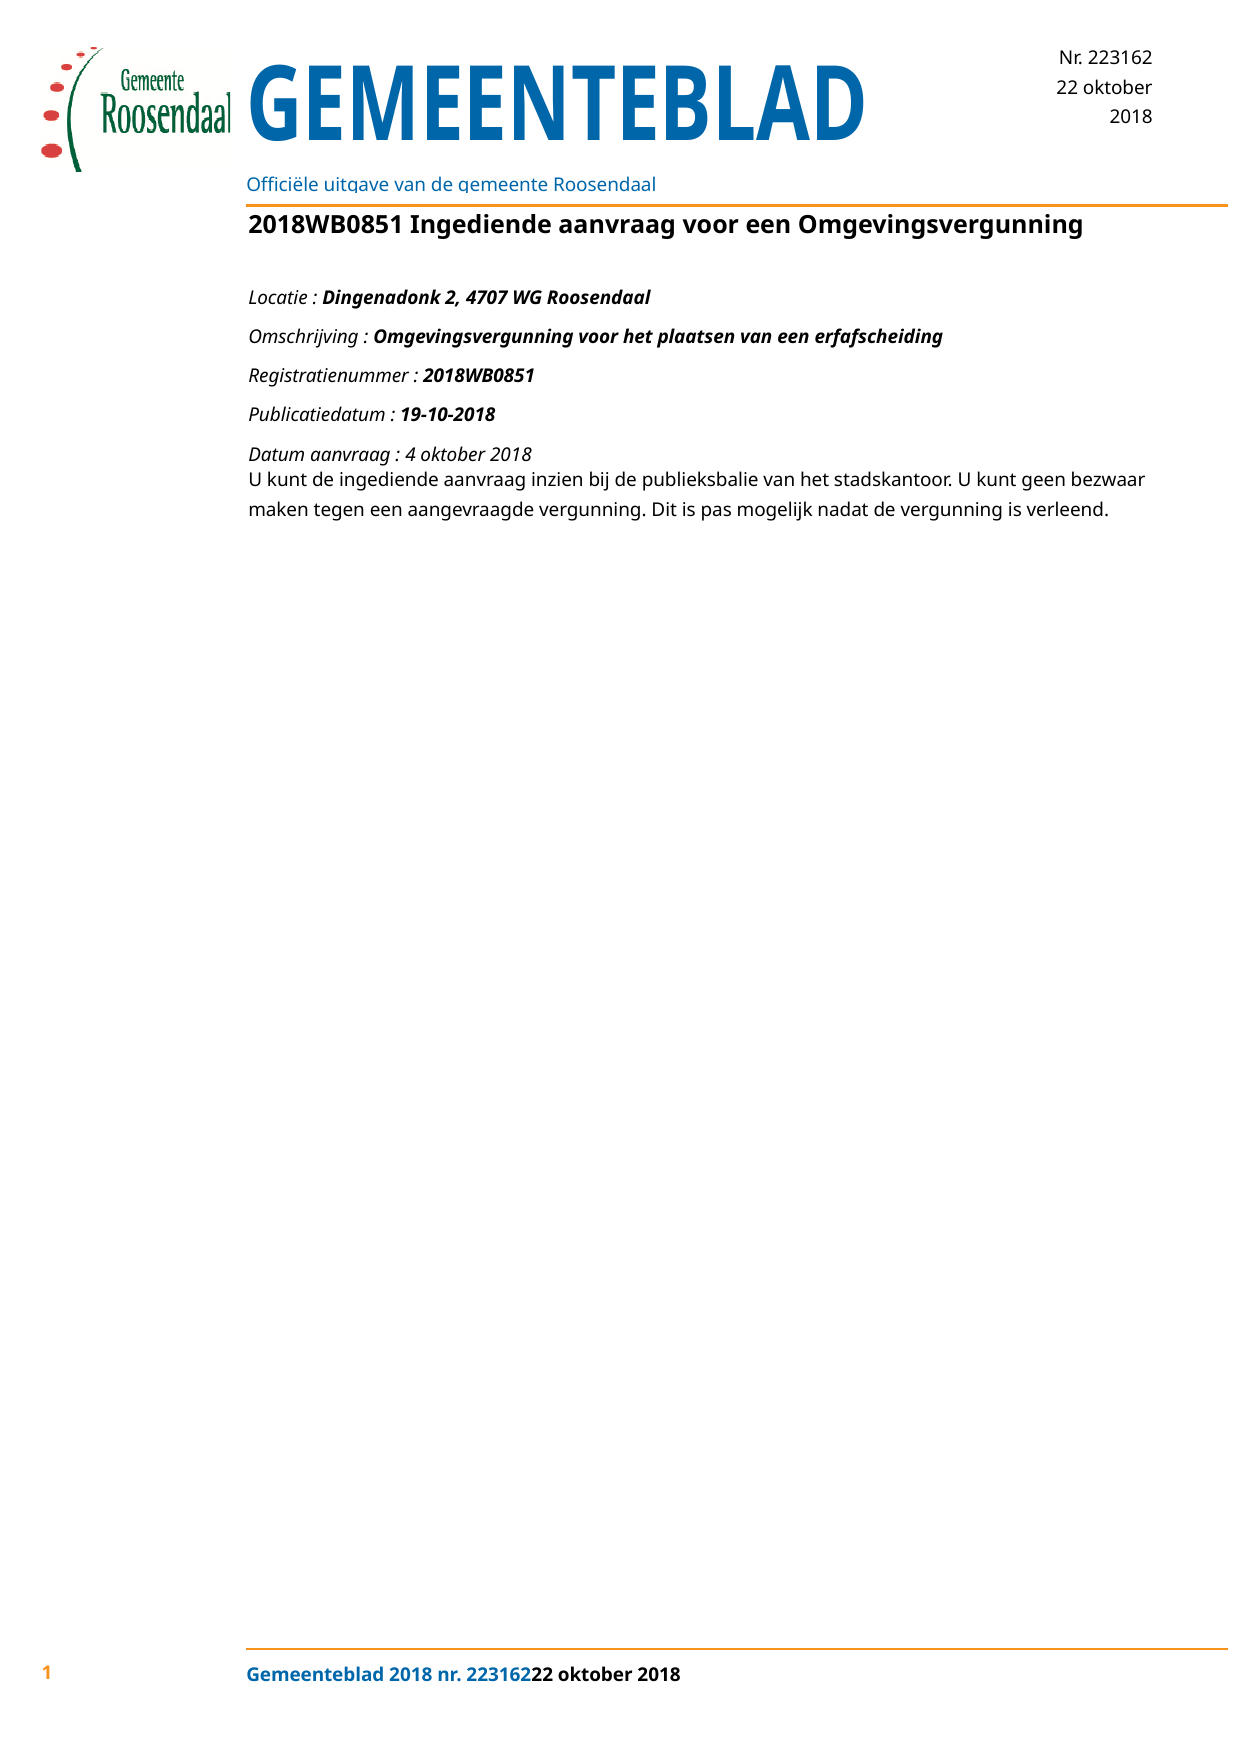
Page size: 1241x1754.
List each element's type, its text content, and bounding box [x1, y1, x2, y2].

text 2018WB0851 Ingediende aanvraag voor een Omgevingsvergunning [248, 207, 1152, 241]
text Omschrijving : Omgevingsvergunning voor het plaatsen van een erfafscheiding [248, 323, 1152, 349]
text Datum aanvraag : 4 oktober 2018 [248, 441, 1152, 467]
text Registratienummer : 2018WB0851 [248, 362, 1152, 388]
text U kunt de ingediende aanvraag inzien bij de publieksbalie van het stadskantoor. U kunt geen bezwaar maken tegen een aangevraagde vergunning. Dit is pas mogelijk nadat de vergunning is verleend. [248, 467, 1152, 522]
text Publicatiedatum : 19-10-2018 [248, 402, 1152, 427]
picture [41, 47, 231, 172]
text Locatie : Dingenadonk 2, 4707 WG Roosendaal [248, 284, 1152, 309]
